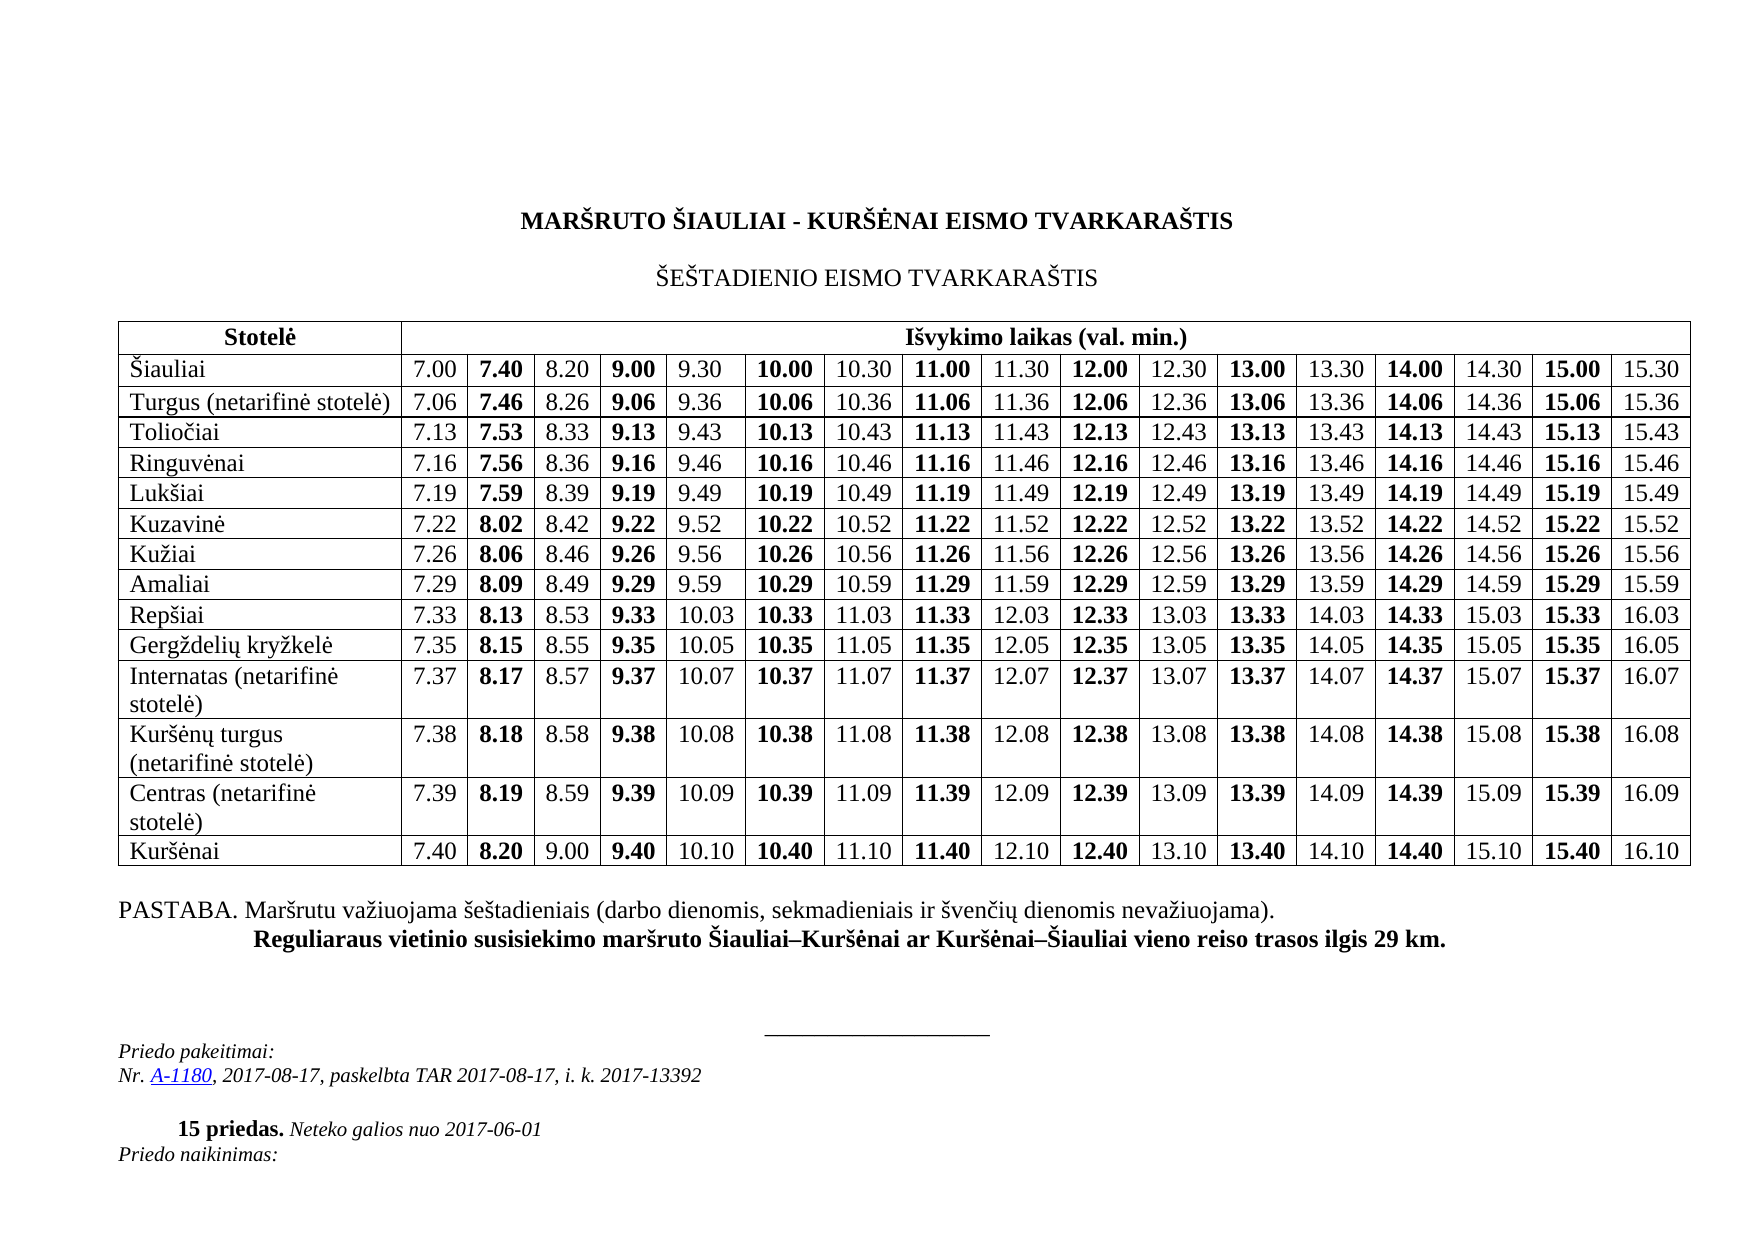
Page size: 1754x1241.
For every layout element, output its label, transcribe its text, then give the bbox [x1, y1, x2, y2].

table_cell 12.33 [1061, 600, 1139, 629]
text Nr. A-1180, 2017-08-17, paskelbta TAR 2017-08-17, i. k. 2017-13392 [118, 1063, 1636, 1087]
table_cell 10.30 [825, 355, 902, 386]
table_cell 7.39 [402, 778, 467, 835]
table_cell 14.26 [1376, 539, 1454, 568]
table_cell 8.58 [535, 719, 600, 777]
table_cell 12.36 [1140, 387, 1217, 416]
table_cell 13.40 [1218, 836, 1296, 865]
table_cell 8.20 [535, 355, 600, 386]
table_cell 13.38 [1218, 719, 1296, 777]
table_cell Kuzavinė [119, 509, 401, 538]
table_cell 14.16 [1376, 448, 1454, 477]
table_cell 10.05 [667, 630, 745, 660]
table_cell 9.35 [601, 630, 666, 660]
table_cell 9.49 [667, 478, 745, 508]
table_cell 13.36 [1297, 387, 1375, 416]
table_cell 11.06 [903, 387, 981, 416]
table_cell 11.33 [903, 600, 981, 629]
table_cell 11.49 [982, 478, 1060, 508]
table_cell 16.09 [1612, 778, 1690, 835]
table_cell 14.40 [1376, 836, 1454, 865]
table_cell 10.35 [746, 630, 824, 660]
table_cell 10.46 [825, 448, 902, 477]
table_cell 10.03 [667, 600, 745, 629]
text Priedo naikinimas: [118, 1142, 1636, 1166]
table_cell 13.37 [1218, 661, 1296, 718]
table_cell 12.06 [1061, 387, 1139, 416]
table_cell Internatas (netarifinė stotelė) [119, 661, 401, 718]
table_cell 10.40 [746, 836, 824, 865]
table_cell Šiauliai [119, 355, 401, 386]
table_cell Kuršėnų turgus (netarifinė stotelė) [119, 719, 401, 777]
table_cell 14.35 [1376, 630, 1454, 660]
table_cell 13.29 [1218, 570, 1296, 599]
table_cell 12.49 [1140, 478, 1217, 508]
table_cell 11.16 [903, 448, 981, 477]
table_cell 14.36 [1455, 387, 1532, 416]
table_cell 9.22 [601, 509, 666, 538]
table_cell 7.19 [402, 478, 467, 508]
table_cell 15.46 [1612, 448, 1690, 477]
table_cell 14.46 [1455, 448, 1532, 477]
table_cell 13.33 [1218, 600, 1296, 629]
table_cell 7.56 [468, 448, 534, 477]
table_cell 15.29 [1533, 570, 1611, 599]
table_cell 11.07 [825, 661, 902, 718]
table_cell 15.22 [1533, 509, 1611, 538]
table_cell 15.09 [1455, 778, 1532, 835]
table_cell Lukšiai [119, 478, 401, 508]
table_cell 7.26 [402, 539, 467, 568]
table_cell 13.03 [1140, 600, 1217, 629]
table_cell 10.33 [746, 600, 824, 629]
table_cell 9.26 [601, 539, 666, 568]
table_cell 9.00 [601, 355, 666, 386]
table_cell 9.00 [535, 836, 600, 865]
table_cell 13.30 [1297, 355, 1375, 386]
table_cell 12.08 [982, 719, 1060, 777]
table_cell 9.38 [601, 719, 666, 777]
table_cell 8.06 [468, 539, 534, 568]
table_cell 9.06 [601, 387, 666, 416]
table_cell 7.35 [402, 630, 467, 660]
table_cell 16.05 [1612, 630, 1690, 660]
table_cell 14.05 [1297, 630, 1375, 660]
table_cell Gergždelių kryžkelė [119, 630, 401, 660]
table_cell 13.00 [1218, 355, 1296, 386]
table_cell 15.06 [1533, 387, 1611, 416]
text Reguliaraus vietinio susisiekimo maršruto Šiauliai–Kuršėnai ar Kuršėnai–Šiauliai vieno reiso trasos ilgis 29 km. [118, 924, 1636, 952]
table_cell 15.19 [1533, 478, 1611, 508]
table_cell 8.57 [535, 661, 600, 718]
table_cell 7.13 [402, 418, 467, 447]
table_cell 12.03 [982, 600, 1060, 629]
table_cell 12.46 [1140, 448, 1217, 477]
table_cell 15.52 [1612, 509, 1690, 538]
table_cell 13.26 [1218, 539, 1296, 568]
table_cell 15.26 [1533, 539, 1611, 568]
table_cell 12.09 [982, 778, 1060, 835]
table_cell 14.13 [1376, 418, 1454, 447]
table_cell 13.22 [1218, 509, 1296, 538]
table_cell 16.08 [1612, 719, 1690, 777]
table_cell 11.03 [825, 600, 902, 629]
table_cell 13.09 [1140, 778, 1217, 835]
table_cell 9.43 [667, 418, 745, 447]
table_cell 14.33 [1376, 600, 1454, 629]
table_cell 14.10 [1297, 836, 1375, 865]
table_cell 10.49 [825, 478, 902, 508]
table_cell 12.56 [1140, 539, 1217, 568]
table_cell 10.22 [746, 509, 824, 538]
table_cell 12.16 [1061, 448, 1139, 477]
table_cell 9.52 [667, 509, 745, 538]
table_cell 9.40 [601, 836, 666, 865]
table_cell Amaliai [119, 570, 401, 599]
table_cell 9.36 [667, 387, 745, 416]
table_cell 15.10 [1455, 836, 1532, 865]
table_cell 10.06 [746, 387, 824, 416]
table_cell 8.15 [468, 630, 534, 660]
text Priedo pakeitimai: [118, 1039, 1636, 1063]
table_cell 16.03 [1612, 600, 1690, 629]
table_cell 10.56 [825, 539, 902, 568]
table_cell 11.56 [982, 539, 1060, 568]
table_cell 8.17 [468, 661, 534, 718]
table_cell Centras (netarifinė stotelė) [119, 778, 401, 835]
table_cell 12.26 [1061, 539, 1139, 568]
table_cell 10.36 [825, 387, 902, 416]
table_cell 15.40 [1533, 836, 1611, 865]
table_cell 7.29 [402, 570, 467, 599]
table_cell 13.13 [1218, 418, 1296, 447]
table_cell 8.36 [535, 448, 600, 477]
table_cell 14.07 [1297, 661, 1375, 718]
table_cell 7.37 [402, 661, 467, 718]
table_cell 15.35 [1533, 630, 1611, 660]
table_cell 10.09 [667, 778, 745, 835]
table_cell 11.39 [903, 778, 981, 835]
table_cell 15.07 [1455, 661, 1532, 718]
table_cell 13.56 [1297, 539, 1375, 568]
table_cell 9.13 [601, 418, 666, 447]
table_cell 12.35 [1061, 630, 1139, 660]
table_cell 12.43 [1140, 418, 1217, 447]
table_cell 7.40 [468, 355, 534, 386]
table_cell 12.07 [982, 661, 1060, 718]
table_cell 14.56 [1455, 539, 1532, 568]
table_cell 15.56 [1612, 539, 1690, 568]
table_cell 10.37 [746, 661, 824, 718]
table_cell 15.08 [1455, 719, 1532, 777]
table_cell 12.00 [1061, 355, 1139, 386]
table_cell Kužiai [119, 539, 401, 568]
table_cell 12.52 [1140, 509, 1217, 538]
table_cell 11.26 [903, 539, 981, 568]
table_cell 14.49 [1455, 478, 1532, 508]
table_header Stotelė [119, 322, 401, 353]
table_cell 14.00 [1376, 355, 1454, 386]
table_cell 13.19 [1218, 478, 1296, 508]
table_cell 11.05 [825, 630, 902, 660]
table_cell 12.19 [1061, 478, 1139, 508]
table_cell 9.30 [667, 355, 745, 386]
table_cell 14.59 [1455, 570, 1532, 599]
table_cell 8.02 [468, 509, 534, 538]
table_cell 15.05 [1455, 630, 1532, 660]
table_cell 14.43 [1455, 418, 1532, 447]
table_cell 10.26 [746, 539, 824, 568]
table_cell 15.33 [1533, 600, 1611, 629]
table_cell 12.10 [982, 836, 1060, 865]
table_cell 7.53 [468, 418, 534, 447]
table_cell 11.59 [982, 570, 1060, 599]
table_cell 13.49 [1297, 478, 1375, 508]
table_cell 11.43 [982, 418, 1060, 447]
table_cell 12.22 [1061, 509, 1139, 538]
table_cell 7.40 [402, 836, 467, 865]
table_cell 9.19 [601, 478, 666, 508]
table_cell 10.19 [746, 478, 824, 508]
table_cell 11.09 [825, 778, 902, 835]
table_cell 7.06 [402, 387, 467, 416]
text PASTABA. Maršrutu važiuojama šeštadieniais (darbo dienomis, sekmadieniais ir švenčių dienomis nevažiuojama). [118, 895, 1636, 924]
table_cell 13.59 [1297, 570, 1375, 599]
table_cell 15.49 [1612, 478, 1690, 508]
table_cell Kuršėnai [119, 836, 401, 865]
table_cell 11.08 [825, 719, 902, 777]
table_cell 15.16 [1533, 448, 1611, 477]
table_header Išvykimo laikas (val. min.) [402, 322, 1690, 353]
table_cell 9.33 [601, 600, 666, 629]
table_cell 14.39 [1376, 778, 1454, 835]
table_cell 11.00 [903, 355, 981, 386]
table_cell 10.10 [667, 836, 745, 865]
table_cell 8.26 [535, 387, 600, 416]
text ŠEŠTADIENIO EISMO TVARKARAŠTIS [118, 263, 1636, 292]
table_cell 14.09 [1297, 778, 1375, 835]
table_cell 8.49 [535, 570, 600, 599]
table_cell 8.18 [468, 719, 534, 777]
table_cell 15.37 [1533, 661, 1611, 718]
table_cell 7.59 [468, 478, 534, 508]
table_cell 11.52 [982, 509, 1060, 538]
table_cell 11.19 [903, 478, 981, 508]
text MARŠRUTO ŠIAULIAI - KURŠĖNAI EISMO TVARKARAŠTIS [118, 206, 1636, 235]
table_cell 9.46 [667, 448, 745, 477]
table_cell 10.08 [667, 719, 745, 777]
table_cell 11.46 [982, 448, 1060, 477]
table_cell 10.38 [746, 719, 824, 777]
table_cell 13.07 [1140, 661, 1217, 718]
table_cell 12.05 [982, 630, 1060, 660]
table_cell 11.29 [903, 570, 981, 599]
table_cell 11.13 [903, 418, 981, 447]
table_cell 8.33 [535, 418, 600, 447]
table_cell 10.43 [825, 418, 902, 447]
table_cell 9.56 [667, 539, 745, 568]
table_cell 9.39 [601, 778, 666, 835]
table_cell 8.53 [535, 600, 600, 629]
table_cell 14.38 [1376, 719, 1454, 777]
table_cell 13.10 [1140, 836, 1217, 865]
table_cell 11.22 [903, 509, 981, 538]
table_cell 13.08 [1140, 719, 1217, 777]
table_cell 14.19 [1376, 478, 1454, 508]
table_cell 13.16 [1218, 448, 1296, 477]
table_cell 13.06 [1218, 387, 1296, 416]
table_cell 13.39 [1218, 778, 1296, 835]
table_cell 11.35 [903, 630, 981, 660]
table_cell 9.29 [601, 570, 666, 599]
table_cell 12.37 [1061, 661, 1139, 718]
table_cell 12.13 [1061, 418, 1139, 447]
table_cell 7.00 [402, 355, 467, 386]
table_cell 13.35 [1218, 630, 1296, 660]
table_cell 15.30 [1612, 355, 1690, 386]
table_cell 16.07 [1612, 661, 1690, 718]
table_cell 8.55 [535, 630, 600, 660]
table_cell 10.52 [825, 509, 902, 538]
table_cell 7.33 [402, 600, 467, 629]
table_cell 14.37 [1376, 661, 1454, 718]
table_cell 15.59 [1612, 570, 1690, 599]
table_cell 8.20 [468, 836, 534, 865]
table_cell 12.39 [1061, 778, 1139, 835]
table_cell 8.19 [468, 778, 534, 835]
table_cell 16.10 [1612, 836, 1690, 865]
table_cell Turgus (netarifinė stotelė) [119, 387, 401, 416]
table_cell 12.59 [1140, 570, 1217, 599]
table_cell 12.40 [1061, 836, 1139, 865]
table_cell 13.52 [1297, 509, 1375, 538]
table_cell 8.59 [535, 778, 600, 835]
table_cell 11.36 [982, 387, 1060, 416]
table_cell 14.30 [1455, 355, 1532, 386]
text __________________ [118, 1010, 1636, 1039]
table_cell 9.59 [667, 570, 745, 599]
table_cell Repšiai [119, 600, 401, 629]
table_cell 11.40 [903, 836, 981, 865]
table_cell 7.46 [468, 387, 534, 416]
table_cell 11.30 [982, 355, 1060, 386]
table_cell 15.43 [1612, 418, 1690, 447]
table_cell 12.29 [1061, 570, 1139, 599]
table_cell 15.00 [1533, 355, 1611, 386]
table_cell 14.03 [1297, 600, 1375, 629]
table_cell 14.08 [1297, 719, 1375, 777]
table_cell Toliočiai [119, 418, 401, 447]
table_cell 7.22 [402, 509, 467, 538]
table_cell 12.38 [1061, 719, 1139, 777]
table_cell 15.39 [1533, 778, 1611, 835]
table_cell 14.06 [1376, 387, 1454, 416]
table_cell 11.10 [825, 836, 902, 865]
table_cell 13.46 [1297, 448, 1375, 477]
table_cell 10.13 [746, 418, 824, 447]
table_cell 8.39 [535, 478, 600, 508]
table_cell 11.38 [903, 719, 981, 777]
table_cell 10.39 [746, 778, 824, 835]
table_cell 15.38 [1533, 719, 1611, 777]
table_cell 9.37 [601, 661, 666, 718]
table_cell 10.07 [667, 661, 745, 718]
table_cell 9.16 [601, 448, 666, 477]
table_cell 12.30 [1140, 355, 1217, 386]
table_cell 8.13 [468, 600, 534, 629]
table_cell 10.16 [746, 448, 824, 477]
table_cell 8.46 [535, 539, 600, 568]
table_cell 15.36 [1612, 387, 1690, 416]
table_cell 10.29 [746, 570, 824, 599]
table_cell 7.16 [402, 448, 467, 477]
table_cell 14.29 [1376, 570, 1454, 599]
table_cell 13.43 [1297, 418, 1375, 447]
table_cell 7.38 [402, 719, 467, 777]
table_cell 10.59 [825, 570, 902, 599]
table_cell 15.13 [1533, 418, 1611, 447]
table_cell 14.22 [1376, 509, 1454, 538]
table_cell 14.52 [1455, 509, 1532, 538]
table_cell 10.00 [746, 355, 824, 386]
table_cell 8.09 [468, 570, 534, 599]
table_cell 8.42 [535, 509, 600, 538]
table_cell Ringuvėnai [119, 448, 401, 477]
table_cell 13.05 [1140, 630, 1217, 660]
table_cell 15.03 [1455, 600, 1532, 629]
table_cell 11.37 [903, 661, 981, 718]
text 15 priedas. Neteko galios nuo 2017-06-01 [118, 1116, 1636, 1142]
